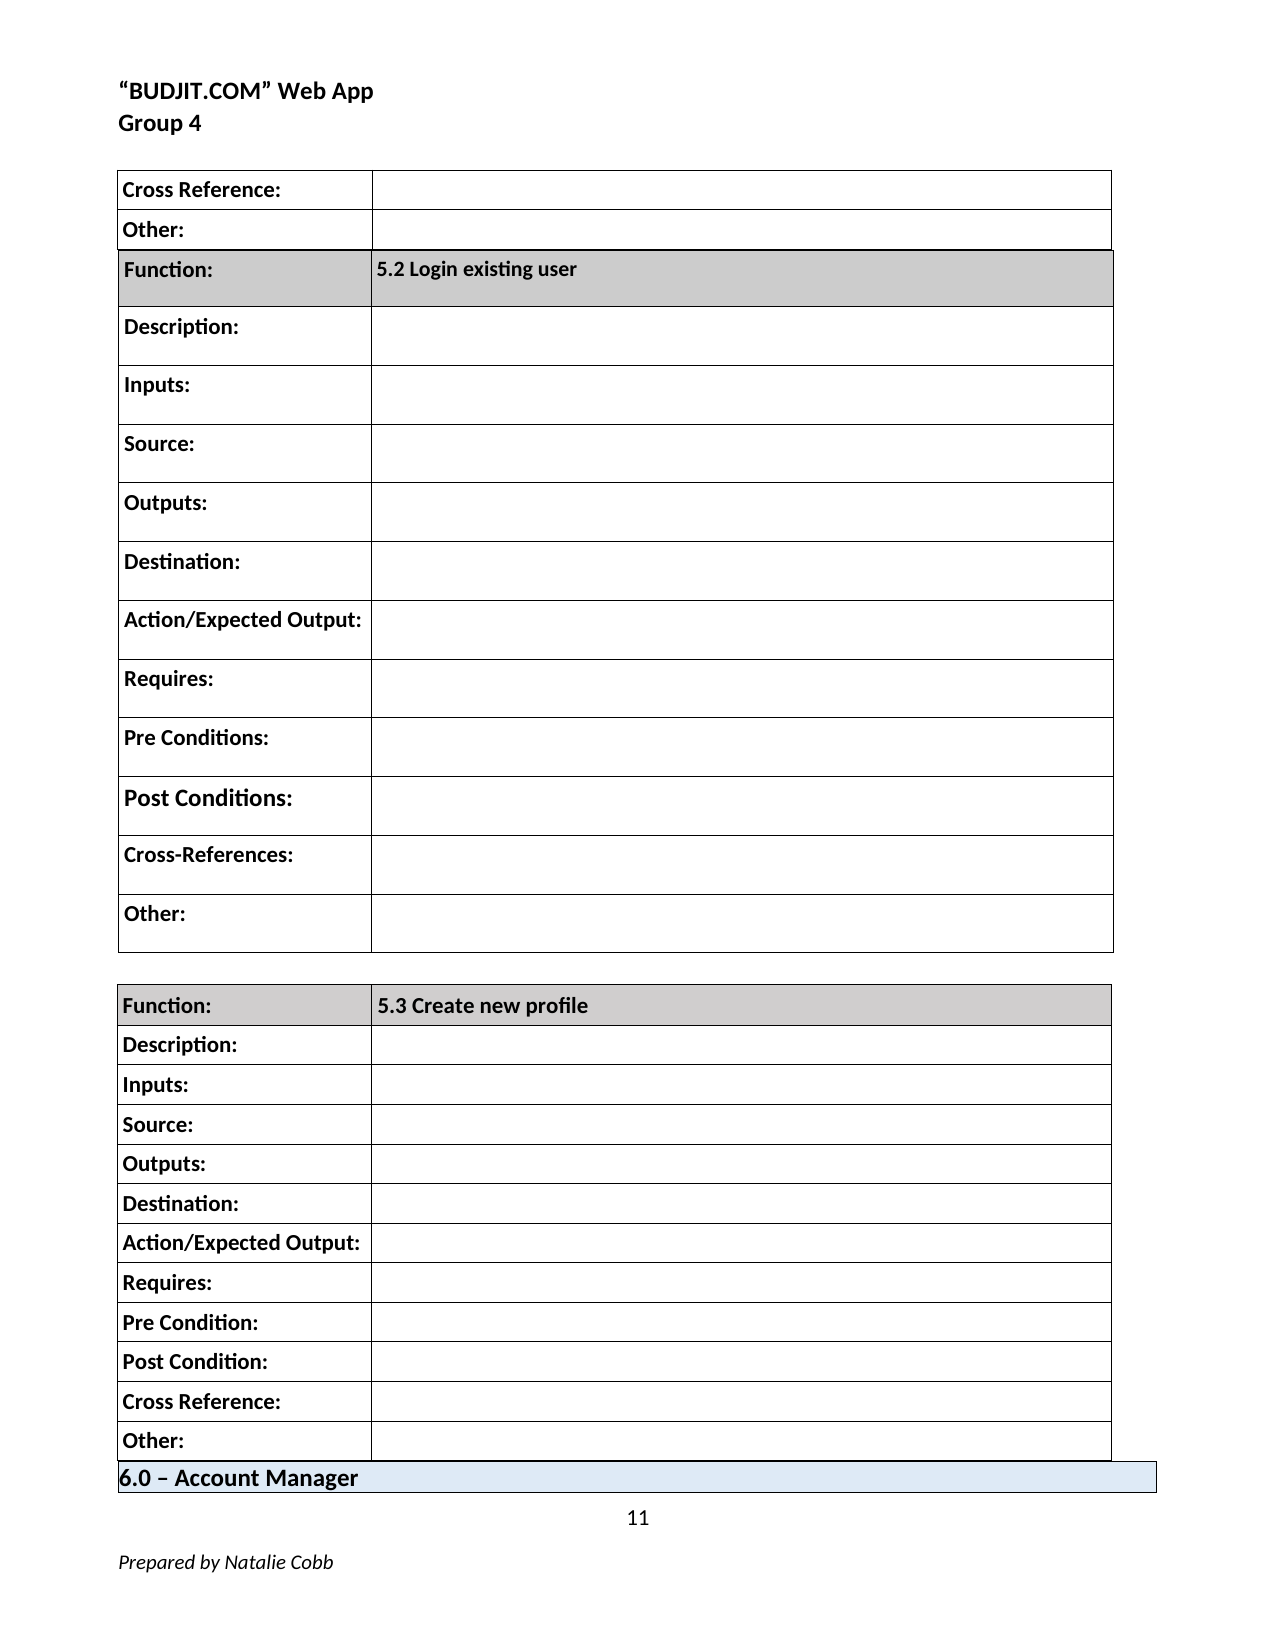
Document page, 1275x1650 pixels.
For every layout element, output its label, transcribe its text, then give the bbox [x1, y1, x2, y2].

table_cell Pre Conditions: [119, 718, 371, 776]
table_cell [372, 836, 1113, 893]
table_cell [372, 307, 1113, 365]
table_cell [373, 171, 1111, 209]
table_cell Requires: [119, 660, 371, 717]
table_cell Action/Expected Output: [119, 601, 371, 658]
table_cell [372, 542, 1113, 600]
table_cell Source: [118, 1105, 371, 1143]
table_cell [372, 483, 1113, 541]
table_cell Pre Condition: [118, 1303, 371, 1341]
table_cell [372, 895, 1113, 952]
table_cell Post Conditions: [119, 777, 371, 835]
table_cell Action/Expected Output: [118, 1224, 371, 1262]
table_cell Destination: [119, 542, 371, 600]
table_cell Source: [119, 425, 371, 482]
table_cell Destination: [118, 1184, 371, 1223]
table_cell [372, 1422, 1111, 1460]
table_cell [372, 1263, 1111, 1302]
table_cell [372, 601, 1113, 658]
table_cell Description: [119, 307, 371, 365]
table_cell [372, 1303, 1111, 1341]
table_cell [372, 660, 1113, 717]
table_cell Cross Reference: [118, 171, 372, 209]
table_header 5.2 Login existing user [372, 251, 1113, 306]
table_cell Outputs: [118, 1145, 371, 1183]
table_cell Inputs: [118, 1065, 371, 1104]
table_cell [373, 210, 1111, 249]
table_cell [372, 1145, 1111, 1183]
table_cell [372, 1382, 1111, 1421]
table_cell [372, 1105, 1111, 1143]
table_cell Requires: [118, 1263, 371, 1302]
table_cell Other: [118, 210, 372, 249]
table_cell Inputs: [119, 366, 371, 423]
table_cell [372, 425, 1113, 482]
table_cell [372, 718, 1113, 776]
table_cell Post Condition: [118, 1342, 371, 1381]
table_cell Cross Reference: [118, 1382, 371, 1421]
table_cell [372, 366, 1113, 423]
table_cell [372, 777, 1113, 835]
table_cell Outputs: [119, 483, 371, 541]
text 6.0 – Account Manager [119, 1462, 1156, 1492]
table_cell [372, 1065, 1111, 1104]
table_cell Cross-References: [119, 836, 371, 893]
table_cell [372, 1224, 1111, 1262]
table_cell [372, 1184, 1111, 1223]
table_header Function: [118, 985, 371, 1025]
table_header 5.3 Create new profile [372, 985, 1111, 1025]
table_cell Description: [118, 1026, 371, 1064]
table_cell [372, 1026, 1111, 1064]
table_cell Other: [119, 895, 371, 952]
table_cell Other: [118, 1422, 371, 1460]
table_header Function: [119, 251, 371, 306]
table_cell [372, 1342, 1111, 1381]
